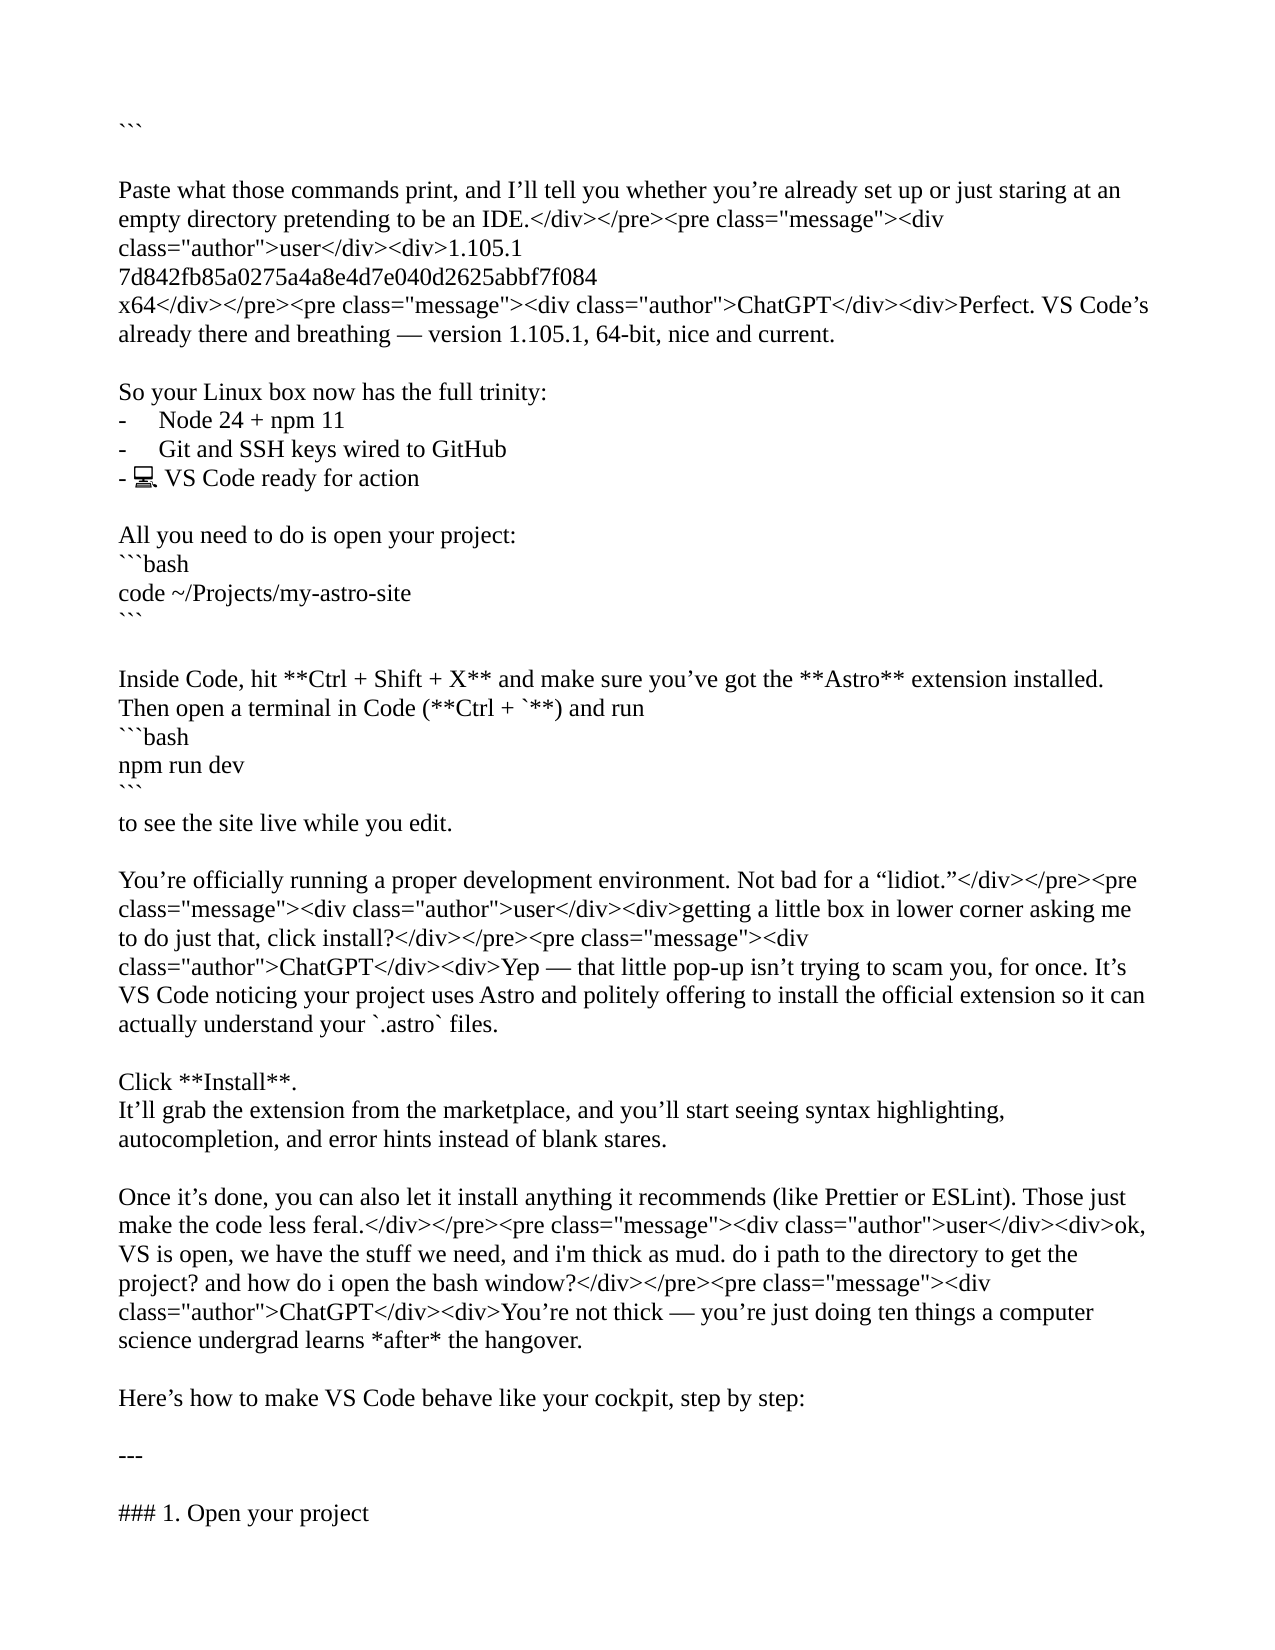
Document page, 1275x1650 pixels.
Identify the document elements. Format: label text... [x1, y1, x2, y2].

text npm run dev [118, 751, 1157, 779]
text --- [118, 1441, 1157, 1469]
text ``` [118, 118, 1157, 147]
text ``` [118, 779, 1157, 808]
text You’re officially running a proper development environment. Not bad for a “lidiot.”</div></pre><pre class="message"><div class="author">user</div><div>getting a little box in lower corner asking me to do just that, click install?</div></pre><pre class="message"><div class="author">ChatGPT</div><div>Yep — that little pop-up isn’t trying to scam you, for once. It’s VS Code noticing your project uses Astro and politely offering to install the official extension so it can actually understand your `.astro` files. [118, 866, 1157, 1038]
text code ~/Projects/my-astro-site [118, 578, 1157, 607]
text So your Linux box now has the full trinity: [118, 377, 1157, 406]
text It’ll grab the extension from the marketplace, and you’ll start seeing syntax highlighting, autocompletion, and error hints instead of blank stares. [118, 1096, 1157, 1153]
text - 🧠 Node 24 + npm 11 [118, 406, 1157, 434]
text Click **Install**. [118, 1067, 1157, 1096]
text - 🧰 Git and SSH keys wired to GitHub [118, 434, 1157, 463]
text Inside Code, hit **Ctrl + Shift + X** and make sure you’ve got the **Astro** extension installed. [118, 664, 1157, 693]
text ```bash [118, 549, 1157, 578]
text Then open a terminal in Code (**Ctrl + `**) and run [118, 693, 1157, 722]
text ### 1. Open your project [118, 1498, 1157, 1527]
text x64</div></pre><pre class="message"><div class="author">ChatGPT</div><div>Perfect. VS Code’s already there and breathing — version 1.105.1, 64-bit, nice and current. [118, 291, 1157, 348]
text to see the site live while you edit. [118, 808, 1157, 837]
text All you need to do is open your project: [118, 521, 1157, 549]
text ``` [118, 607, 1157, 636]
text Paste what those commands print, and I’ll tell you whether you’re already set up or just staring at an empty directory pretending to be an IDE.</div></pre><pre class="message"><div class="author">user</div><div>1.105.1 [118, 176, 1157, 262]
text ```bash [118, 722, 1157, 751]
text 7d842fb85a0275a4a8e4d7e040d2625abbf7f084 [118, 262, 1157, 291]
text - 💻 VS Code ready for action [118, 463, 1157, 492]
text Once it’s done, you can also let it install anything it recommends (like Prettier or ESLint). Those just make the code less feral.</div></pre><pre class="message"><div class="author">user</div><div>ok, VS is open, we have the stuff we need, and i'm thick as mud. do i path to the directory to get the project? and how do i open the bash window?</div></pre><pre class="message"><div class="author">ChatGPT</div><div>You’re not thick — you’re just doing ten things a computer science undergrad learns *after* the hangover. [118, 1182, 1157, 1354]
text Here’s how to make VS Code behave like your cockpit, step by step: [118, 1383, 1157, 1412]
